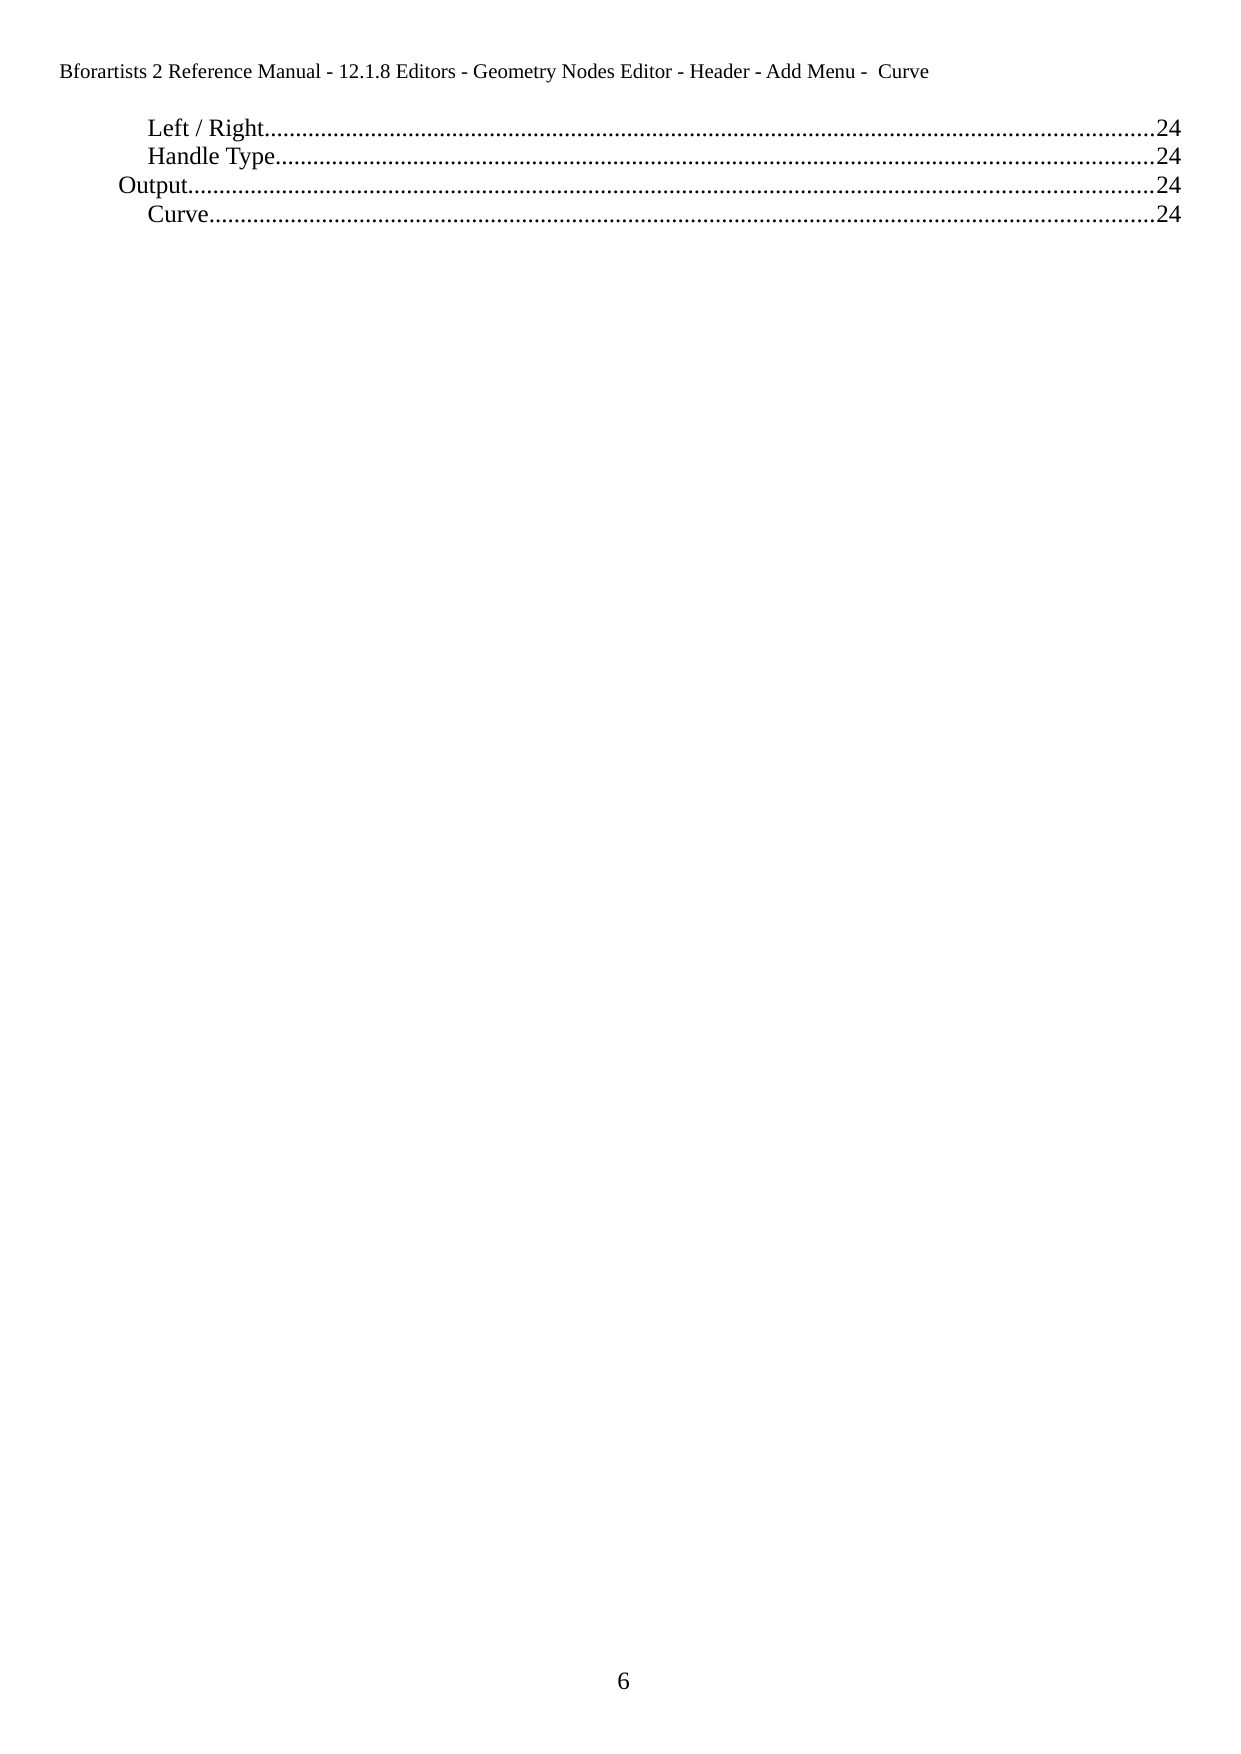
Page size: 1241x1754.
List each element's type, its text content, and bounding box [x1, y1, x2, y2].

text Output 24 [118, 170, 1181, 199]
text Left / Right 24 [147, 113, 1181, 141]
text Handle Type 24 [147, 141, 1181, 170]
text Curve 24 [147, 199, 1181, 228]
